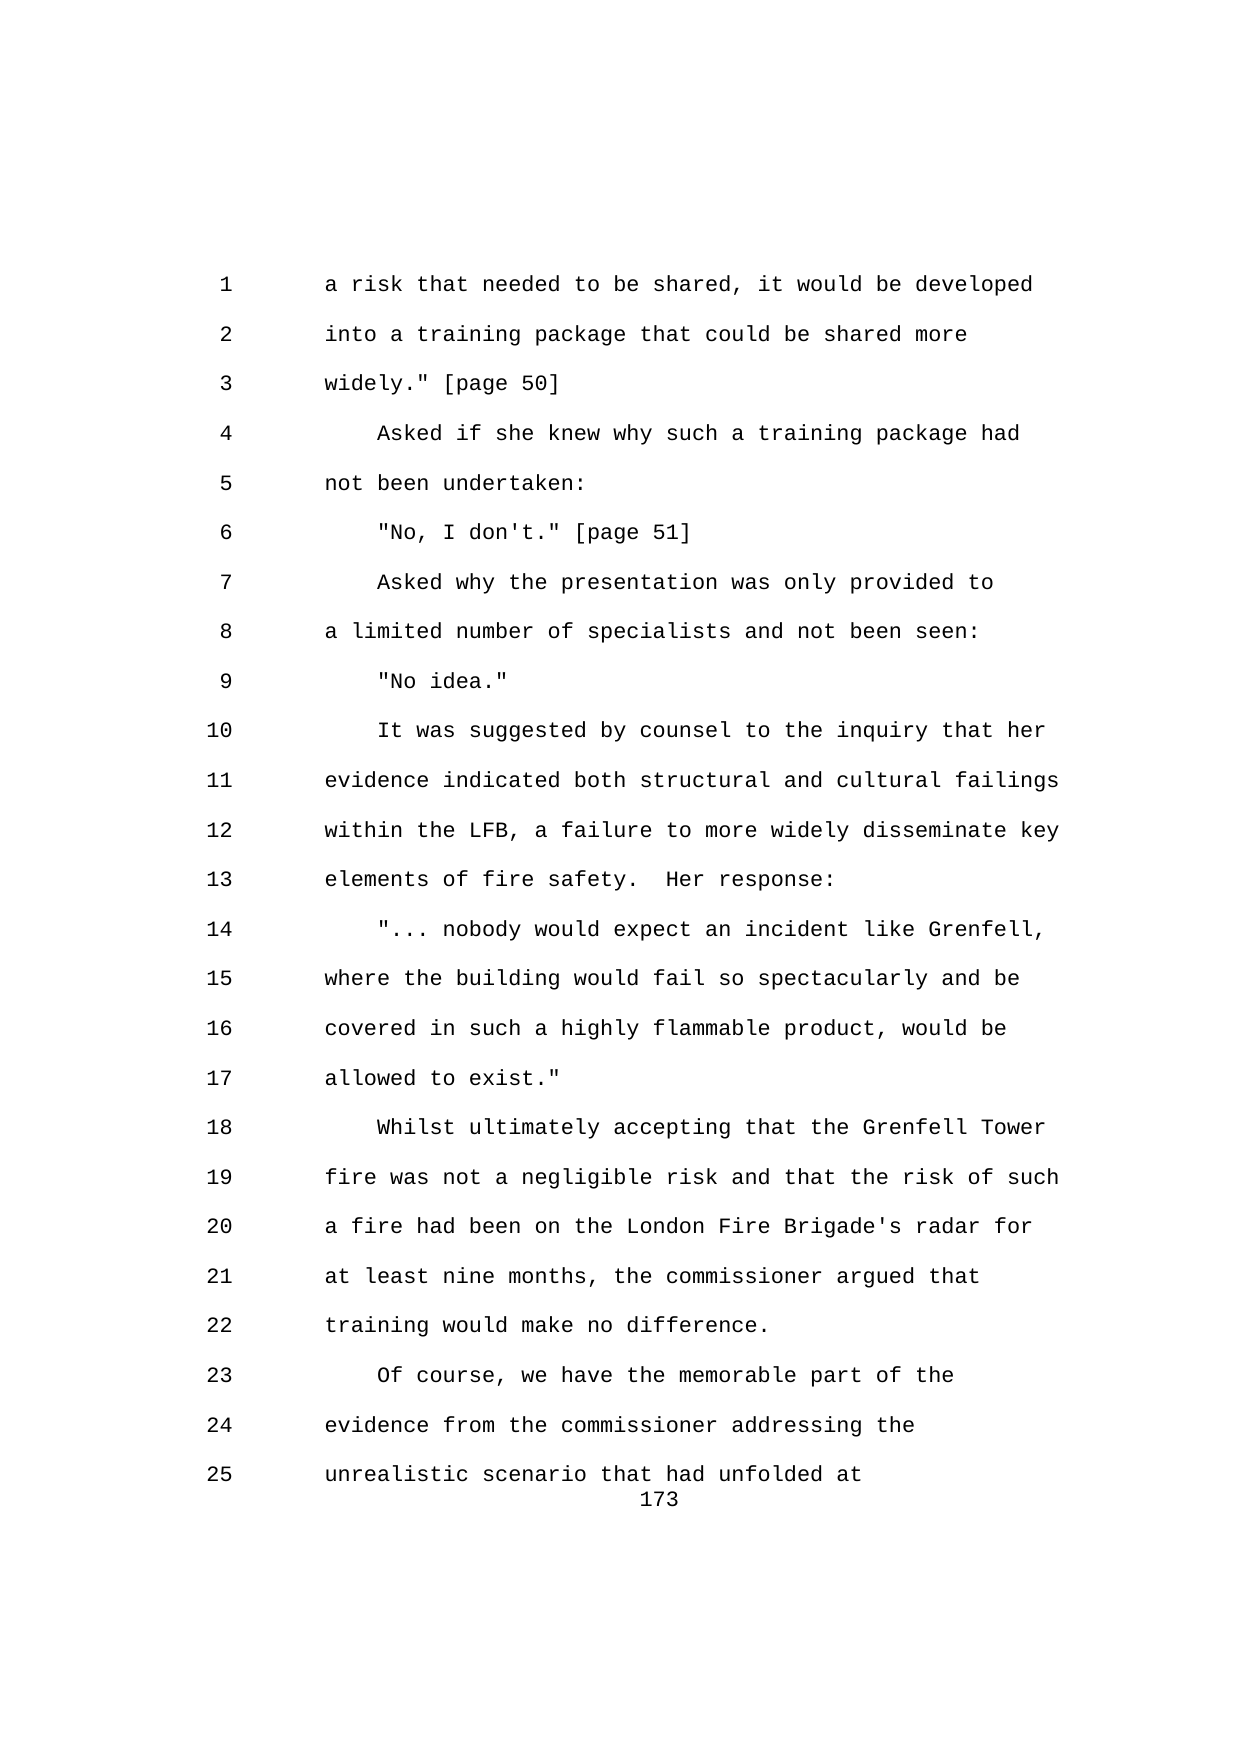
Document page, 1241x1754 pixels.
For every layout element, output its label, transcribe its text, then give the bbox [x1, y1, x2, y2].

text 6 "No, I don't." [page 51] [75, 521, 1165, 546]
text 5 not been undertaken: [75, 472, 1165, 496]
text 8 a limited number of specialists and not been seen: [75, 620, 1165, 645]
text 23 Of course, we have the memorable part of the [75, 1364, 1165, 1389]
text 13 elements of fire safety. Her response: [75, 868, 1165, 893]
text 7 Asked why the presentation was only provided to [75, 571, 1165, 596]
text 19 fire was not a negligible risk and that the risk of such [75, 1166, 1165, 1191]
text 16 covered in such a highly flammable product, would be [75, 1017, 1165, 1042]
text 21 at least nine months, the commissioner argued that [75, 1265, 1165, 1290]
text 18 Whilst ultimately accepting that the Grenfell Tower [75, 1116, 1165, 1141]
text 20 a fire had been on the London Fire Brigade's radar for [75, 1215, 1165, 1240]
text 17 allowed to exist." [75, 1067, 1165, 1091]
text 15 where the building would fail so spectacularly and be [75, 967, 1165, 992]
text 24 evidence from the commissioner addressing the [75, 1414, 1165, 1438]
text 22 training would make no difference. [75, 1314, 1165, 1339]
text 25 unrealistic scenario that had unfolded at [75, 1463, 1165, 1488]
text 10 It was suggested by counsel to the inquiry that her [75, 719, 1165, 744]
text 12 within the LFB, a failure to more widely disseminate key [75, 819, 1165, 843]
text 3 widely." [page 50] [75, 372, 1165, 397]
text 9 "No idea." [75, 670, 1165, 695]
text 1 a risk that needed to be shared, it would be developed [75, 273, 1165, 298]
text 173 [75, 1488, 1165, 1513]
text 2 into a training package that could be shared more [75, 323, 1165, 348]
text 4 Asked if she knew why such a training package had [75, 422, 1165, 447]
text 11 evidence indicated both structural and cultural failings [75, 769, 1165, 794]
text 14 "... nobody would expect an incident like Grenfell, [75, 918, 1165, 943]
